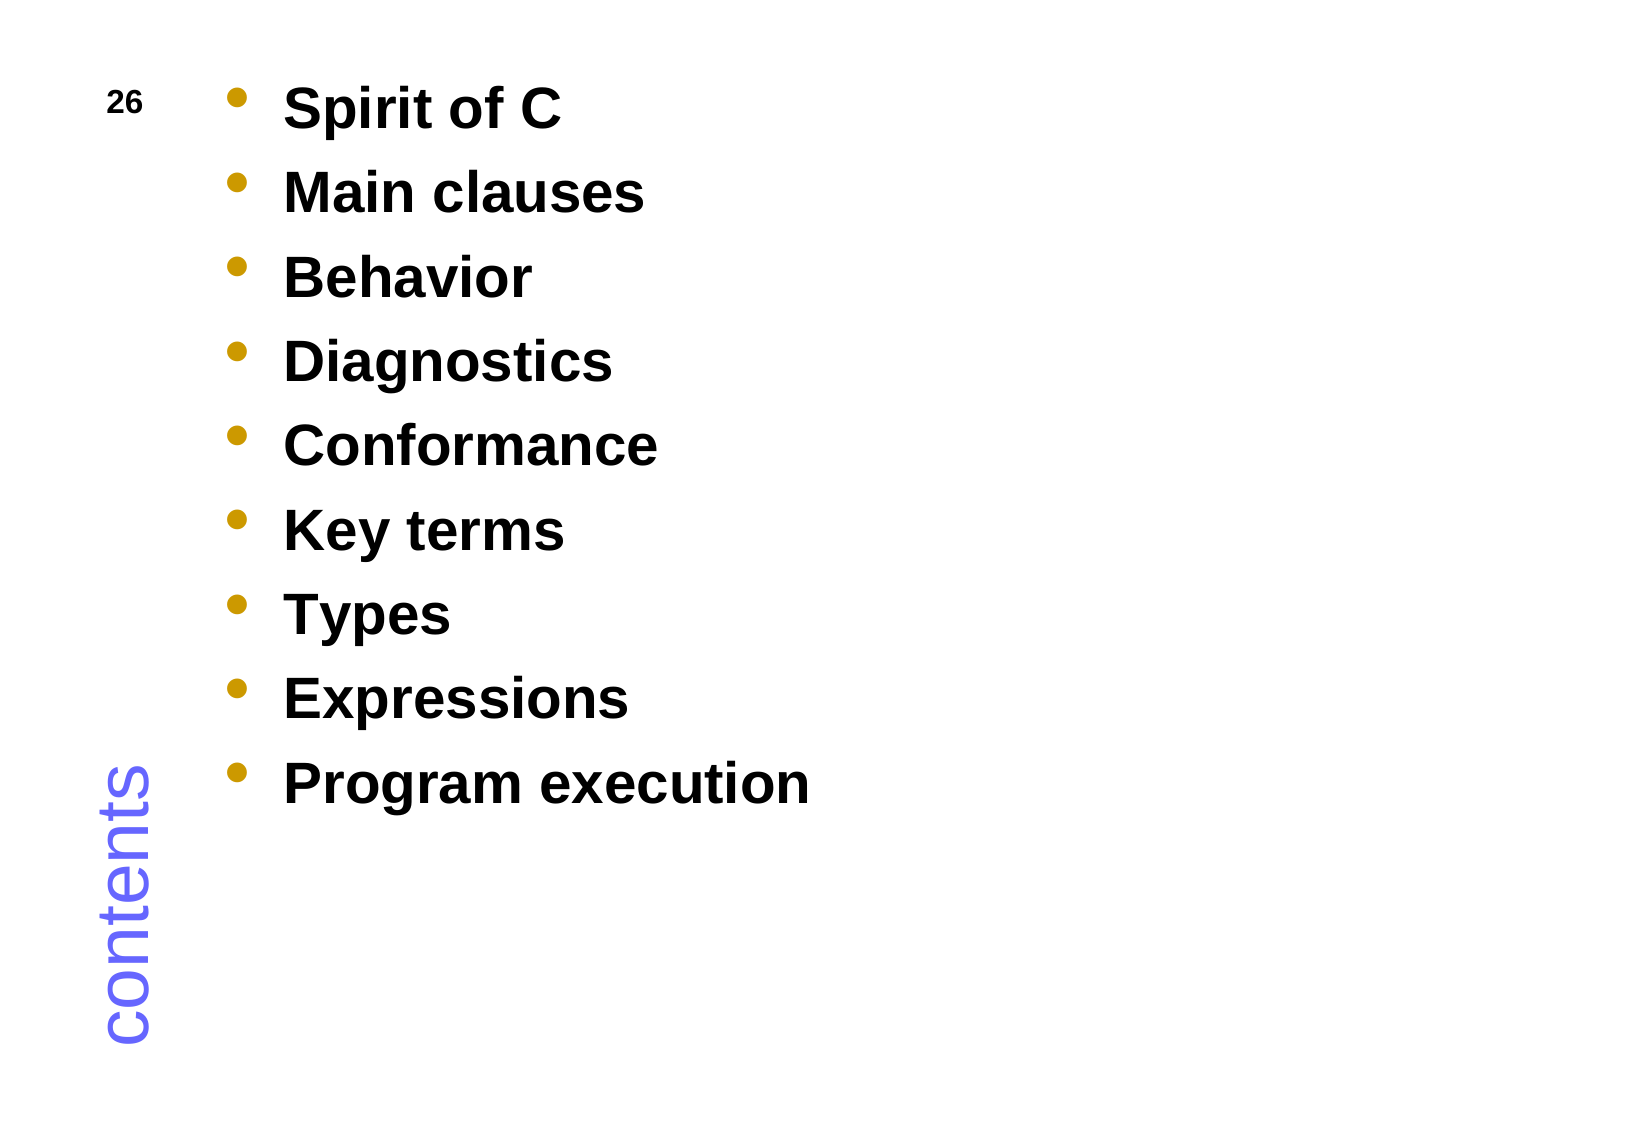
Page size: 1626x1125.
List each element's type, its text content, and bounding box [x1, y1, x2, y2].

title contents [50, 187, 188, 1063]
list Spirit of C Main clauses Behavior Diagnostics Conformance Key terms Types Expressions Program execution [212, 62, 1550, 1063]
